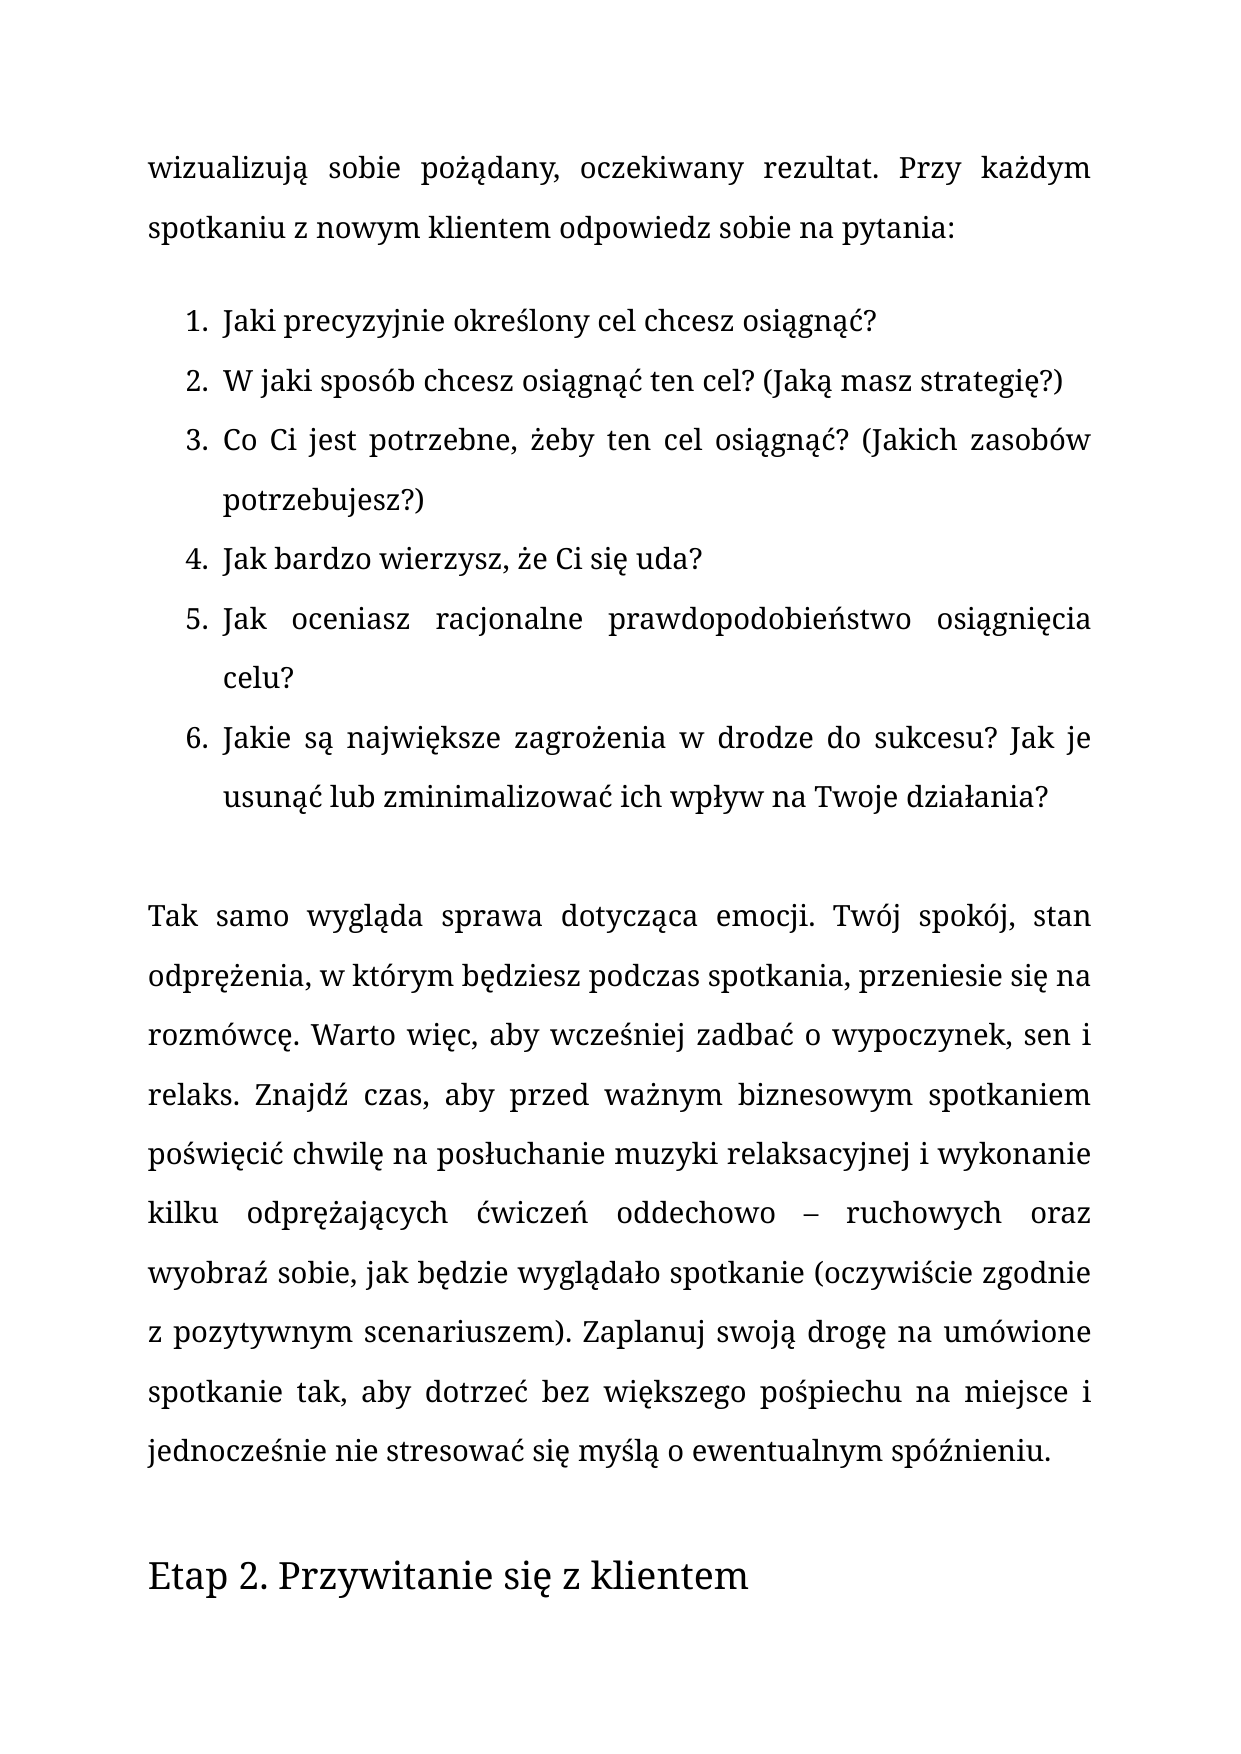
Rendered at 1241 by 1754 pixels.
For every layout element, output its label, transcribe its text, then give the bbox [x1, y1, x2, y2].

list Jakie są największe zagrożenia w drodze do sukcesu? Jak je usunąć lub zminimalizować ich wpływ na Twoje działania? [185, 717, 1093, 816]
list Jak bardzo wierzysz, że Ci się uda? [185, 538, 1093, 578]
text Tak samo wygląda sprawa dotycząca emocji. Twój spokój, stan odprężenia, w którym będziesz podczas spotkania, przeniesie się na rozmówcę. Warto więc, aby wcześniej zadbać o wypoczynek, sen i relaks. Znajdź czas, aby przed ważnym biznesowym spotkaniem poświęcić chwilę na posłuchanie muzyki relaksacyjnej i wykonanie kilku odprężających ćwiczeń oddechowo – ruchowych oraz wyobraź sobie, jak będzie wyglądało spotkanie (oczywiście zgodnie z pozytywnym scenariuszem). Zaplanuj swoją drogę na umówione spotkanie tak, aby dotrzeć bez większego pośpiechu na miejsce i jednocześnie nie stresować się myślą o ewentualnym spóźnieniu. [148, 895, 1093, 1470]
list Co Ci jest potrzebne, żeby ten cel osiągnąć? (Jakich zasobów potrzebujesz?) [185, 419, 1093, 519]
text wizualizują sobie pożądany, oczekiwany rezultat. Przy każdym spotkaniu z nowym klientem odpowiedz sobie na pytania: [148, 148, 1093, 247]
list W jaki sposób chcesz osiągnąć ten cel? (Jaką masz strategię?) [185, 360, 1093, 400]
text Etap 2. Przywitanie się z klientem [148, 1550, 1093, 1601]
list Jaki precyzyjnie określony cel chcesz osiągnąć? [185, 301, 1093, 340]
list Jak oceniasz racjonalne prawdopodobieństwo osiągnięcia celu? [185, 598, 1093, 697]
